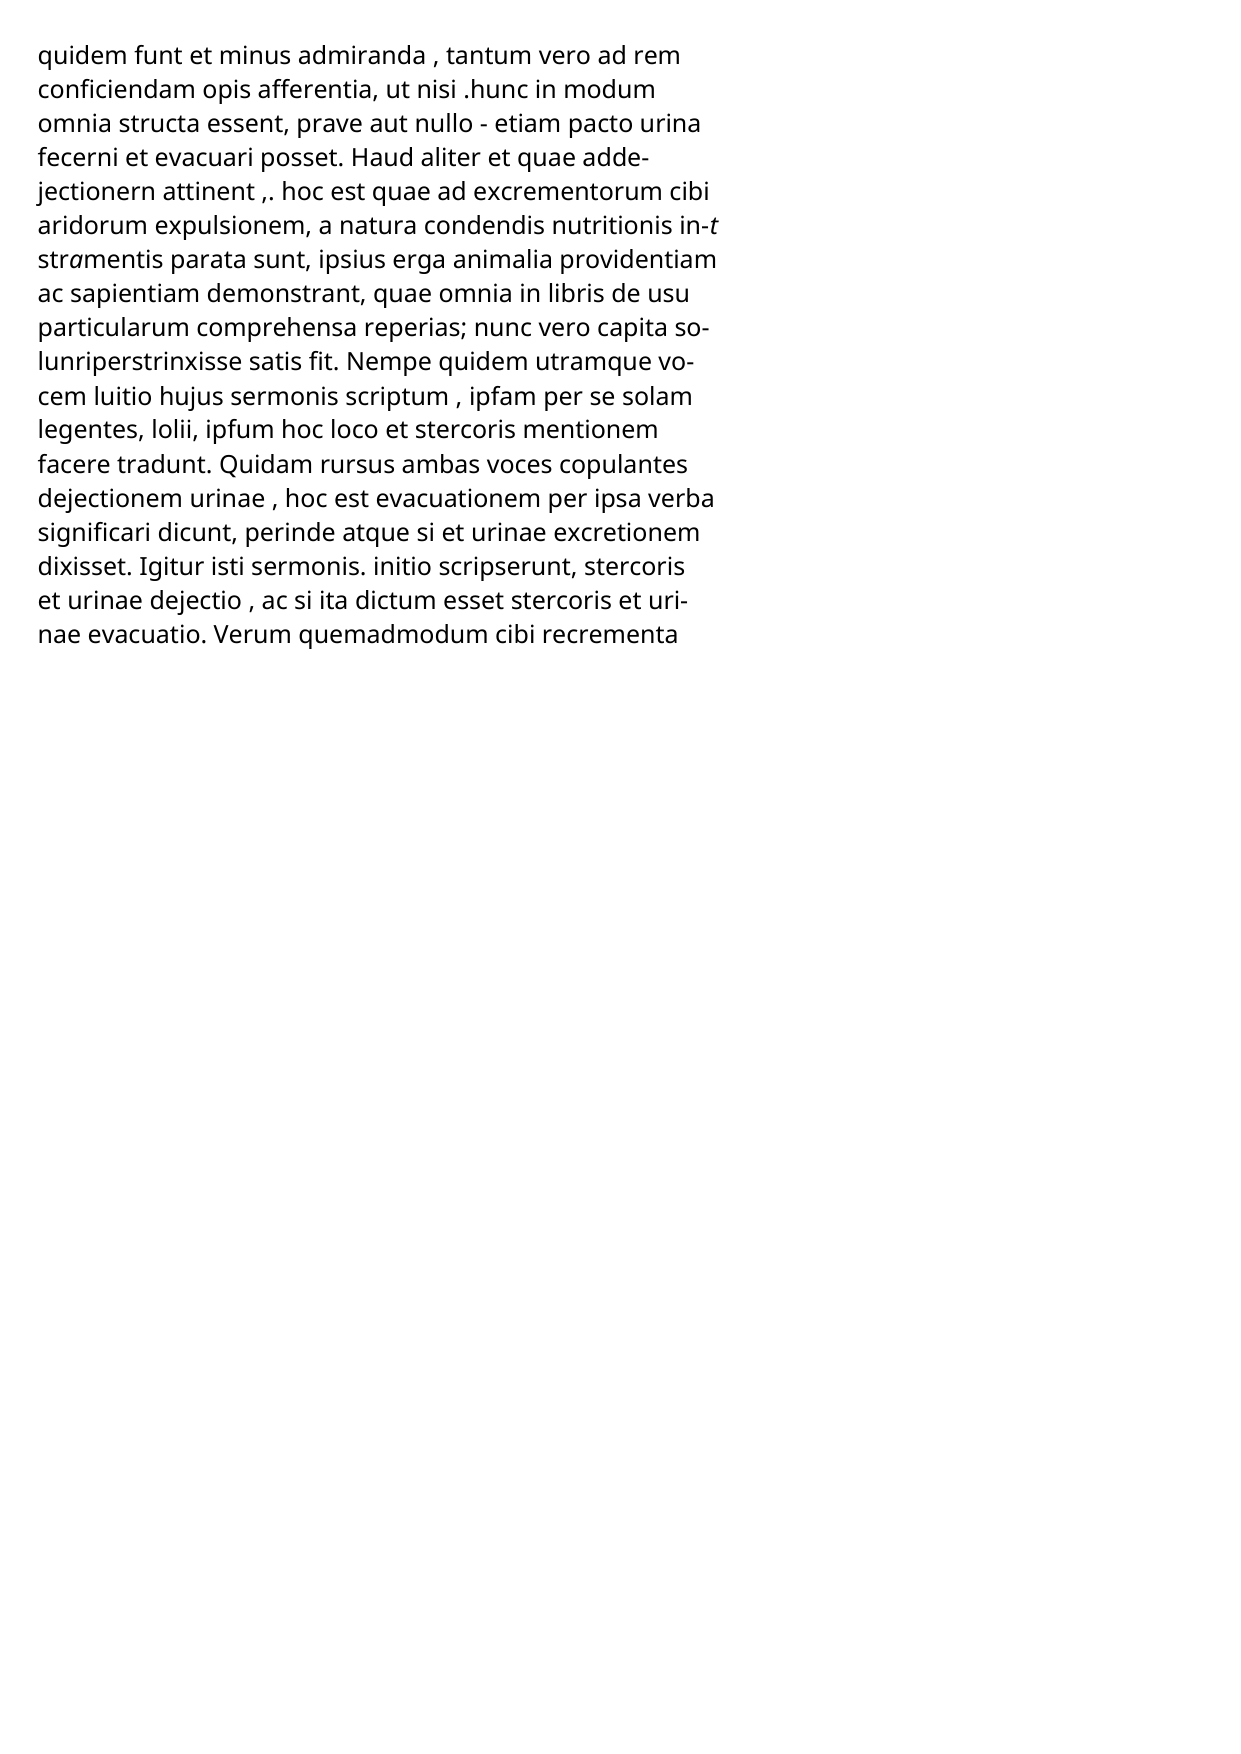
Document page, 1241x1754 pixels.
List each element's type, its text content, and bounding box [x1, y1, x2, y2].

text quidem funt et minus admiranda , tantum vero ad rem conficiendam opis afferentia, ut nisi .hunc in modum omnia structa essent, prave aut nullo - etiam pacto urina fecerni et evacuari posset. Haud aliter et quae adde- jectionern attinent ,. hoc est quae ad excrementorum cibi aridorum expulsionem, a natura condendis nutritionis in-t stramentis parata sunt, ipsius erga animalia providentiam ac sapientiam demonstrant, quae omnia in libris de usu particularum comprehensa reperias; nunc vero capita so- lunriperstrinxisse satis fit. Nempe quidem utramque vo- cem luitio hujus sermonis scriptum , ipfam per se solam legentes, lolii, ipfum hoc loco et stercoris mentionem facere tradunt. Quidam rursus ambas voces copulantes dejectionem urinae , hoc est evacuationem per ipsa verba significari dicunt, perinde atque si et urinae excretionem dixisset. Igitur isti sermonis. initio scripserunt, stercoris et urinae dejectio , ac si ita dictum esset stercoris et uri- nae evacuatio. Verum quemadmodum cibi recrementa [37, 37, 1203, 651]
